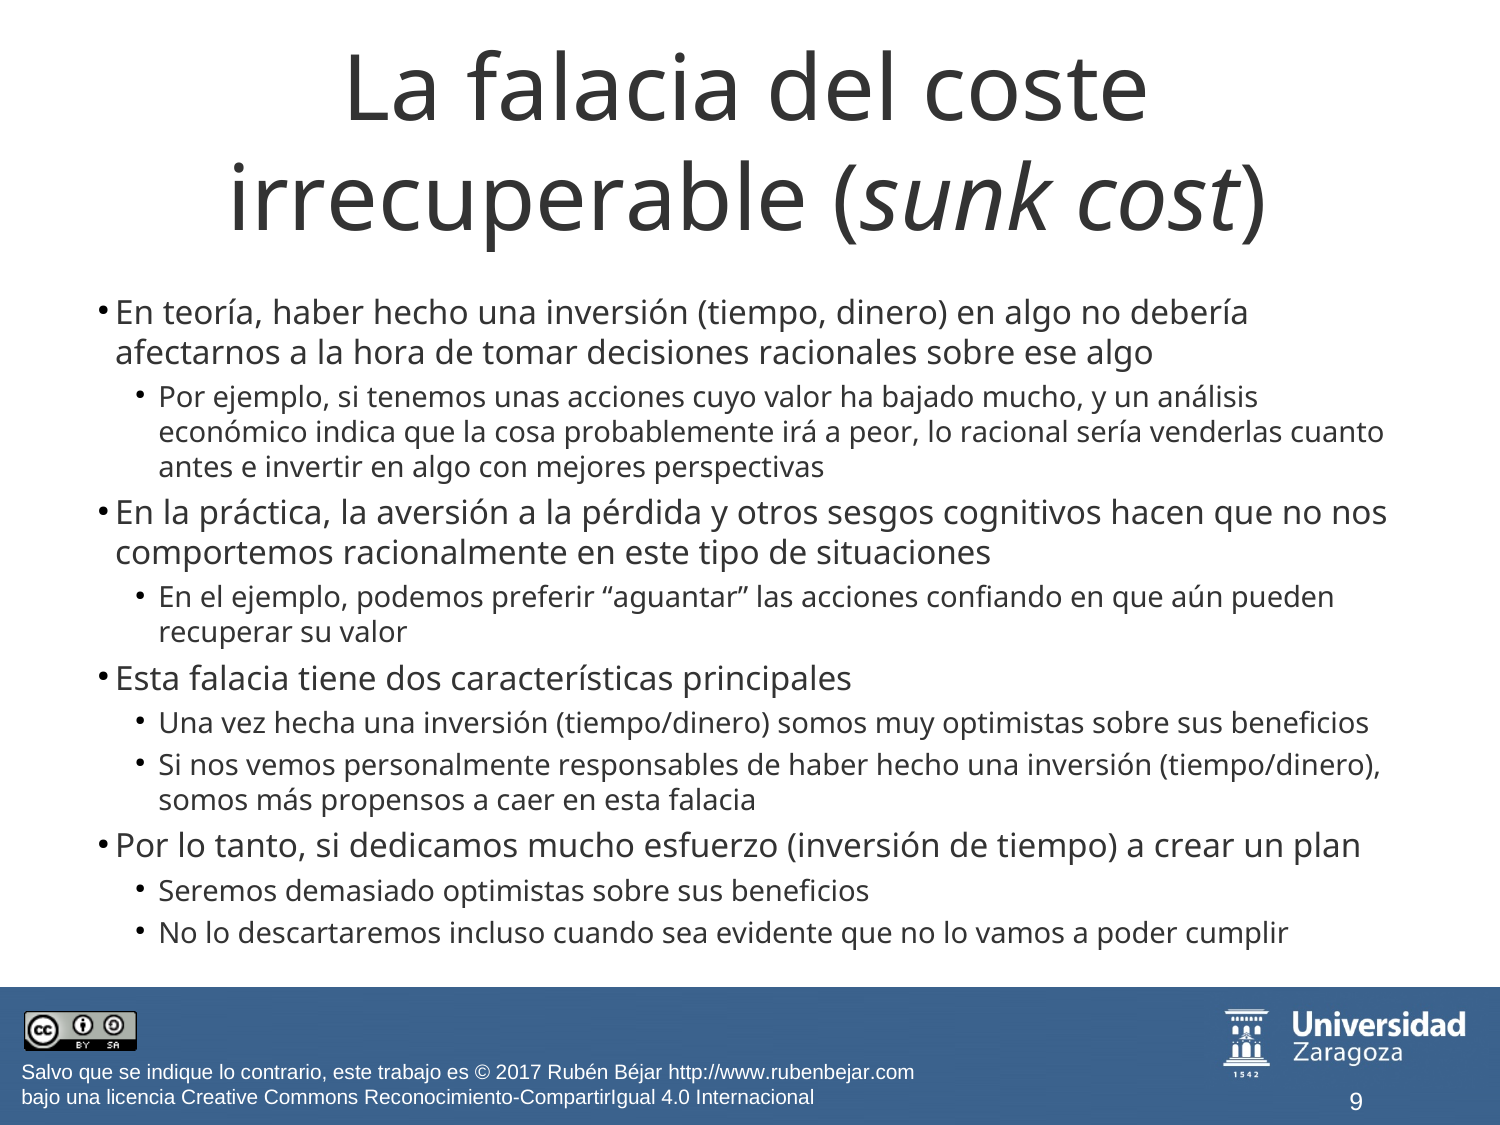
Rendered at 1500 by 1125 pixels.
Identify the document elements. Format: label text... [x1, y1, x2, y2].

picture [0, 987, 1500, 1125]
list En teoría, haber hecho una inversión (tiempo, dinero) en algo no debería afectarnos a la hora de tomar decisiones racionales sobre ese algo Por ejemplo, si tenemos unas acciones cuyo valor ha bajado mucho, y un análisis económico indica que la cosa probablemente irá a peor, lo racional sería venderlas cuanto antes e invertir en algo con mejores perspectivas En la práctica, la aversión a la pérdida y otros sesgos cognitivos hacen que no nos comportemos racionalmente en este tipo de situaciones En el ejemplo, podemos preferir “aguantar” las acciones confiando en que aún pueden recuperar su valor Esta falacia tiene dos características principales Una vez hecha una inversión (tiempo/dinero) somos muy optimistas sobre sus beneficios Si nos vemos personalmente responsables de haber hecho una inversión (tiempo/dinero), somos más propensos a caer en esta falacia Por lo tanto, si dedicamos mucho esfuerzo (inversión de tiempo) a crear un plan Seremos demasiado optimistas sobre sus beneficios No lo descartaremos incluso cuando sea evidente que no lo vamos a poder cumplir [82, 283, 1418, 957]
title La falacia del coste irrecuperable (sunk cost) [74, 21, 1420, 257]
